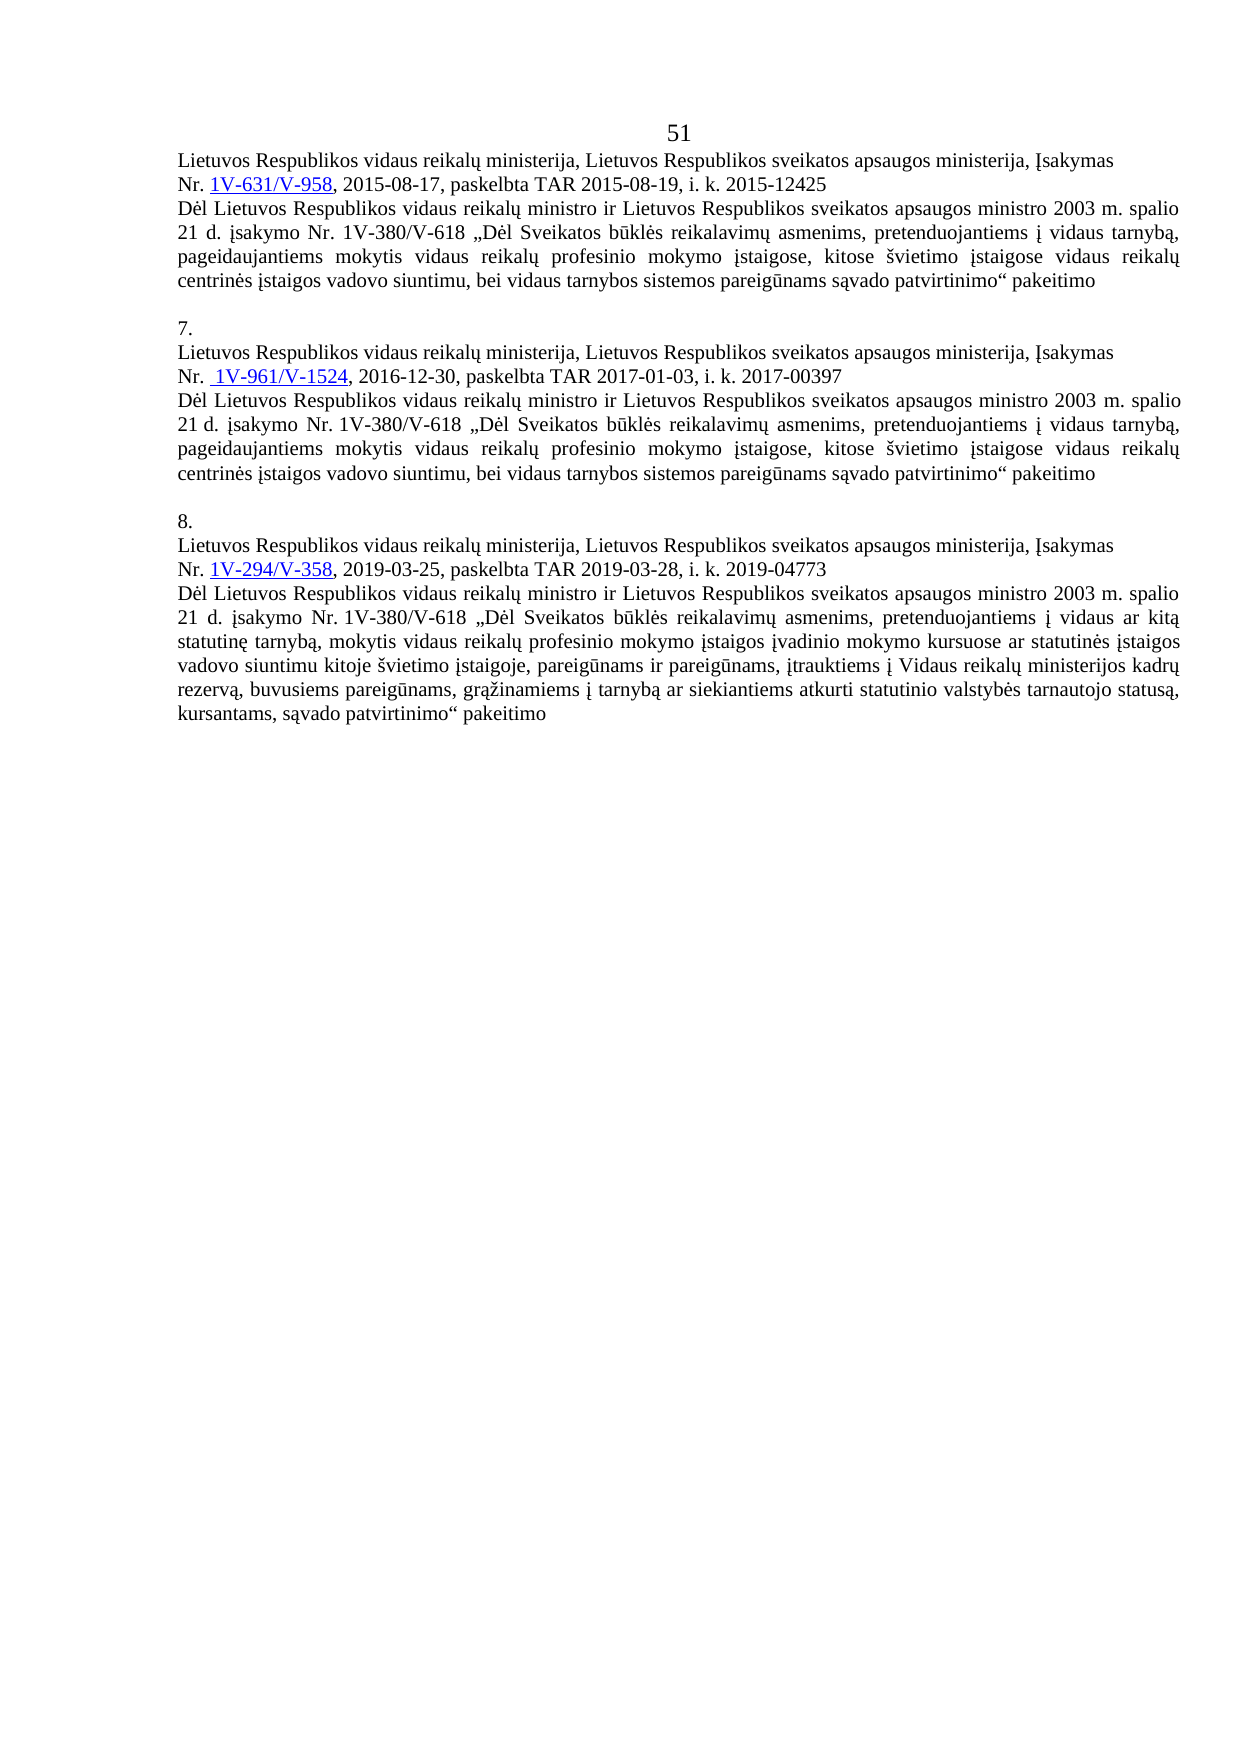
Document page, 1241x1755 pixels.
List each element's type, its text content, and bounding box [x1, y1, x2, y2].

text Dėl Lietuvos Respublikos vidaus reikalų ministro ir Lietuvos Respublikos sveikatos apsaugos ministro 2003 m. spalio 21 d. įsakymo Nr. 1V-380/V-618 „Dėl Sveikatos būklės reikalavimų asmenims, pretenduojantiems į vidaus ar kitą statutinę tarnybą, mokytis vidaus reikalų profesinio mokymo įstaigos įvadinio mokymo kursuose ar statutinės įstaigos vadovo siuntimu kitoje švietimo įstaigoje, pareigūnams ir pareigūnams, įtrauktiems į Vidaus reikalų ministerijos kadrų rezervą, buvusiems pareigūnams, grąžinamiems į tarnybą ar siekiantiems atkurti statutinio valstybės tarnautojo statusą, kursantams, sąvado patvirtinimo“ pakeitimo [177, 581, 1181, 725]
text Lietuvos Respublikos vidaus reikalų ministerija, Lietuvos Respublikos sveikatos apsaugos ministerija, Įsakymas [177, 533, 1181, 557]
text Dėl Lietuvos Respublikos vidaus reikalų ministro ir Lietuvos Respublikos sveikatos apsaugos ministro 2003 m. spalio 21 d. įsakymo Nr. 1V-380/V-618 „Dėl Sveikatos būklės reikalavimų asmenims, pretenduojantiems į vidaus tarnybą, pageidaujantiems mokytis vidaus reikalų profesinio mokymo įstaigose, kitose švietimo įstaigose vidaus reikalų centrinės įstaigos vadovo siuntimu, bei vidaus tarnybos sistemos pareigūnams sąvado patvirtinimo“ pakeitimo [177, 388, 1181, 484]
text Nr. 1V-631/V-958, 2015-08-17, paskelbta TAR 2015-08-19, i. k. 2015-12425 [177, 172, 1181, 196]
text Nr. 1V-961/V-1524, 2016-12-30, paskelbta TAR 2017-01-03, i. k. 2017-00397 [177, 364, 1181, 388]
text Lietuvos Respublikos vidaus reikalų ministerija, Lietuvos Respublikos sveikatos apsaugos ministerija, Įsakymas [177, 340, 1181, 364]
text 8. [177, 508, 1181, 533]
text Dėl Lietuvos Respublikos vidaus reikalų ministro ir Lietuvos Respublikos sveikatos apsaugos ministro 2003 m. spalio 21 d. įsakymo Nr. 1V-380/V-618 „Dėl Sveikatos būklės reikalavimų asmenims, pretenduojantiems į vidaus tarnybą, pageidaujantiems mokytis vidaus reikalų profesinio mokymo įstaigose, kitose švietimo įstaigose vidaus reikalų centrinės įstaigos vadovo siuntimu, bei vidaus tarnybos sistemos pareigūnams sąvado patvirtinimo“ pakeitimo [177, 196, 1181, 292]
text 7. [177, 316, 1181, 340]
text Lietuvos Respublikos vidaus reikalų ministerija, Lietuvos Respublikos sveikatos apsaugos ministerija, Įsakymas [177, 148, 1181, 172]
text Nr. 1V-294/V-358, 2019-03-25, paskelbta TAR 2019-03-28, i. k. 2019-04773 [177, 557, 1181, 581]
